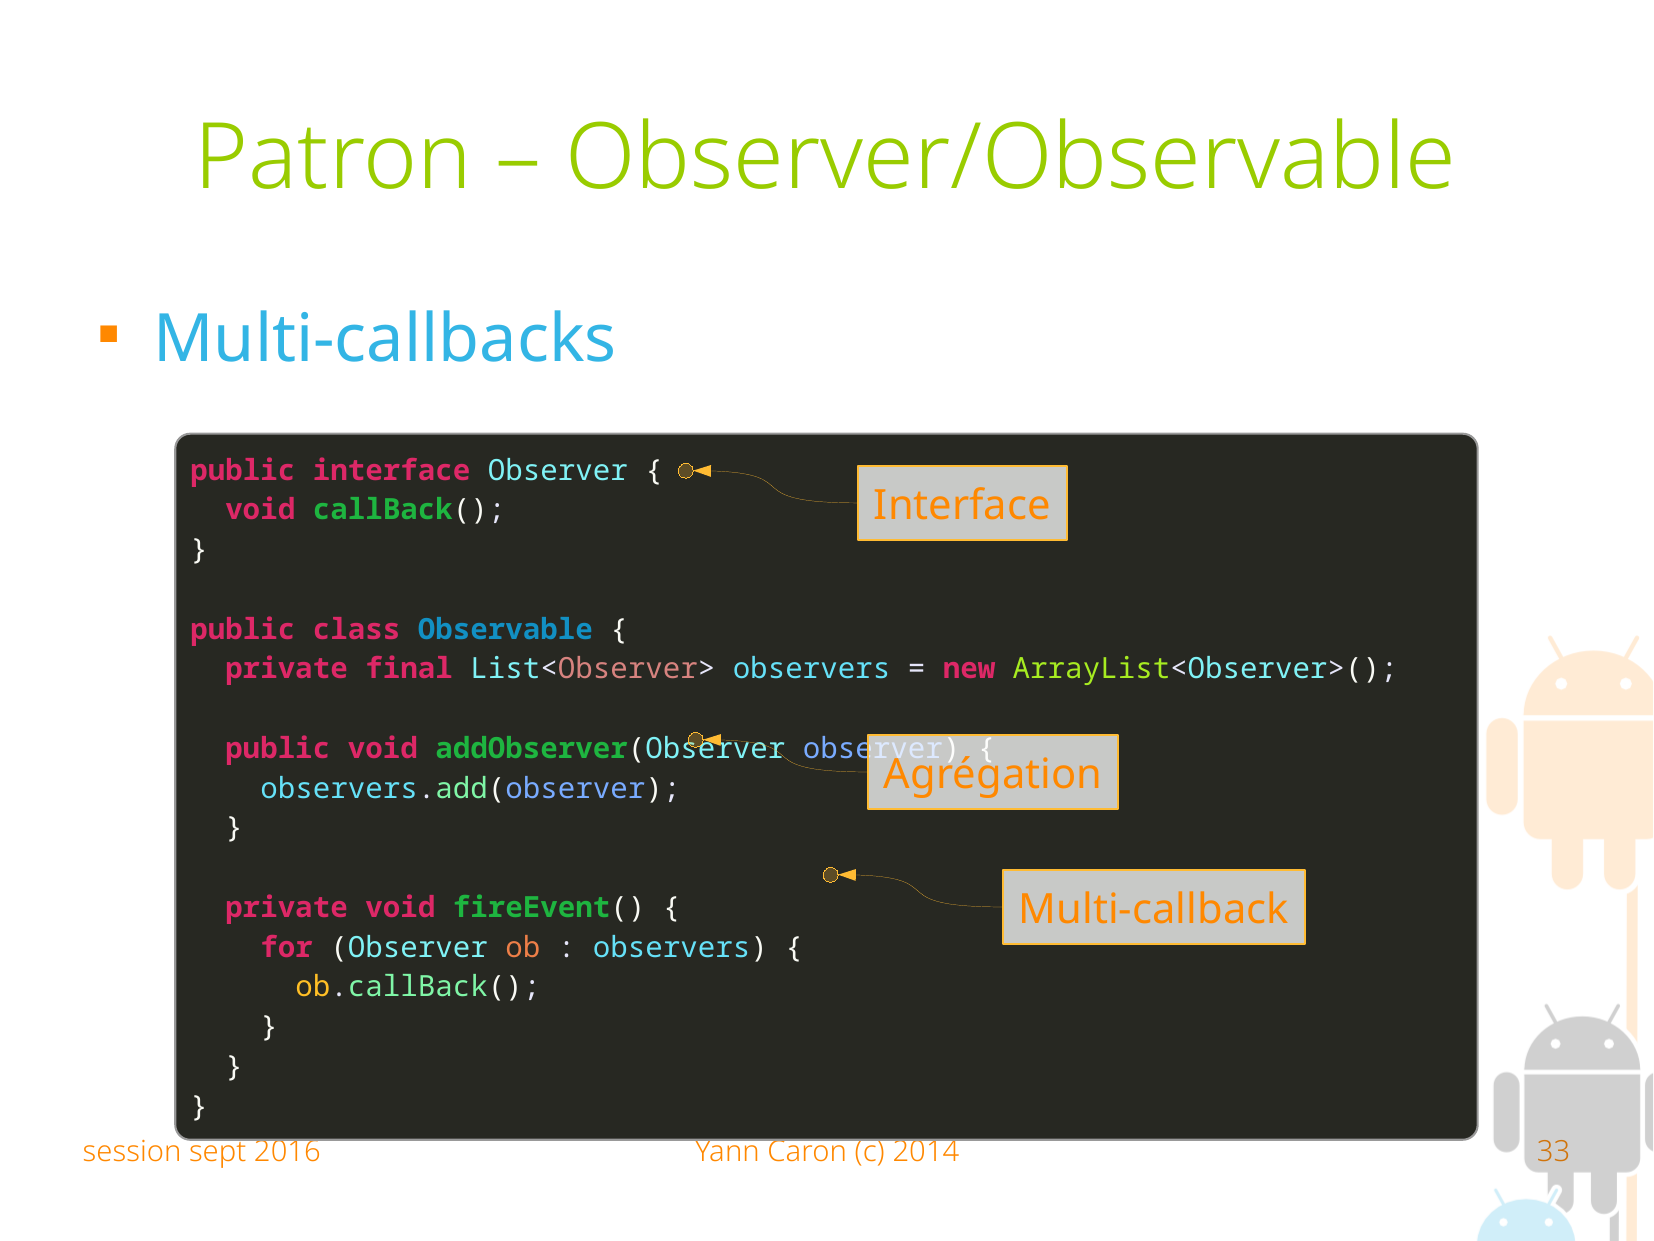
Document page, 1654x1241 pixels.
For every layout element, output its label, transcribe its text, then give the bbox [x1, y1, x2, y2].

text_box [678, 463, 694, 479]
picture [869, 736, 1117, 808]
text_box [823, 867, 839, 883]
picture [240, 423, 1654, 1241]
picture [1004, 871, 1304, 943]
list Multi-callbacks [82, 290, 1571, 391]
picture [859, 467, 1066, 539]
text_box public interface Observer { void callBack(); } public class Observable { private final List<Observer> observers = new ArrayList<Observer>(); public void addObserver(Observer observer) { observers.add(observer); } private void fireEvent() { for (Observer ob : observers) { ob.callBack(); } } } [175, 433, 1478, 1047]
text_box Multi-callback [1003, 870, 1295, 936]
text_box [688, 732, 704, 748]
title Patron – Observer/Observable [82, 49, 1571, 257]
text_box Interface [858, 466, 1056, 532]
text_box Agrégation [868, 735, 1104, 801]
